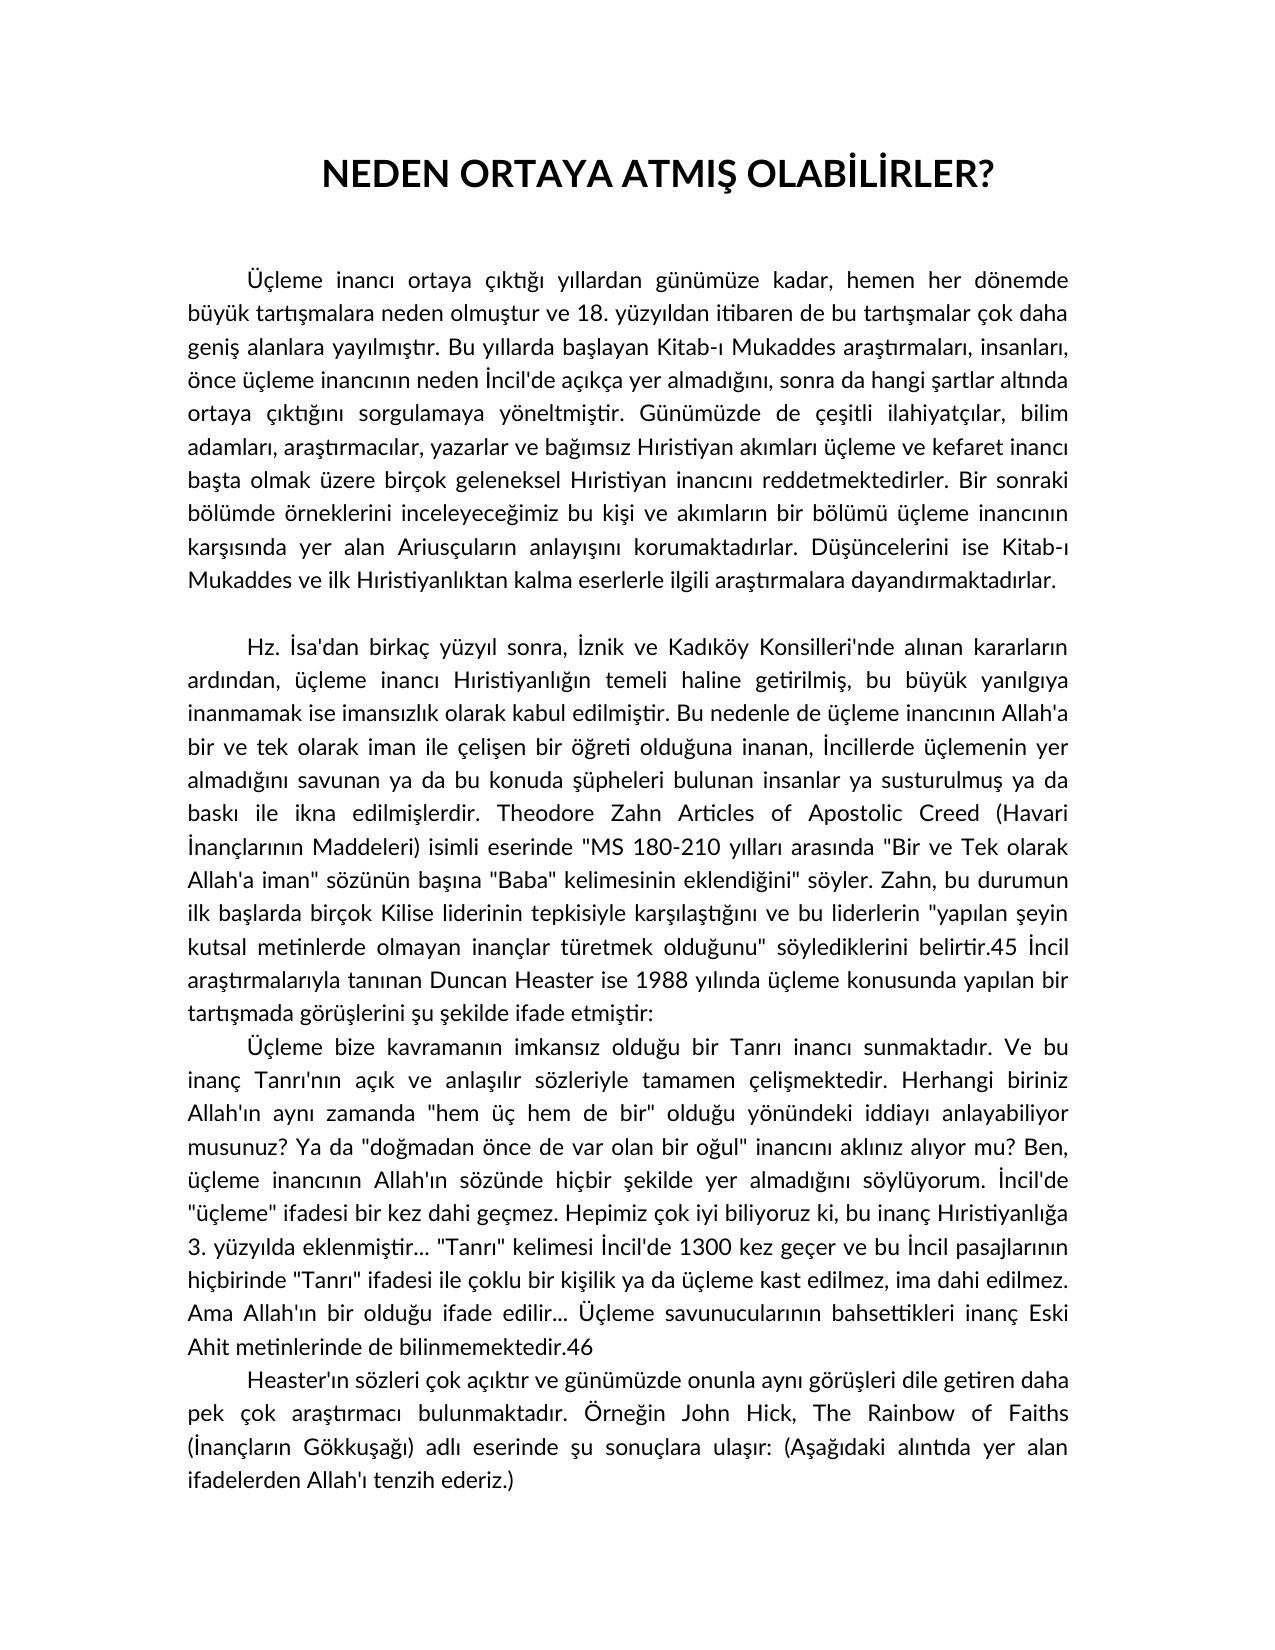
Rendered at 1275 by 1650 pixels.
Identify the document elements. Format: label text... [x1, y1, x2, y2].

text Heaster'ın sözleri çok açıktır ve günümüzde onunla aynı görüşleri dile getiren daha pek çok araştırmacı bulunmaktadır. Örneğin John Hick, The Rainbow of Faiths (İnançların Gökkuşağı) adlı eserinde şu sonuçlara ulaşır: (Aşağıdaki alıntıda yer alan ifadelerden Allah'ı tenzih ederiz.) [187, 1362, 1070, 1495]
text Üçleme inancı ortaya çıktığı yıllardan günümüze kadar, hemen her dönemde büyük tartışmalara neden olmuştur ve 18. yüzyıldan itibaren de bu tartışmalar çok daha geniş alanlara yayılmıştır. Bu yıllarda başlayan Kitab-ı Mukaddes araştırmaları, insanları, önce üçleme inancının neden İncil'de açıkça yer almadığını, sonra da hangi şartlar altında ortaya çıktığını sorgulamaya yöneltmiştir. Günümüzde de çeşitli ilahiyatçılar, bilim adamları, araştırmacılar, yazarlar ve bağımsız Hıristiyan akımları üçleme ve kefaret inancı başta olmak üzere birçok geleneksel Hıristiyan inancını reddetmektedirler. Bir sonraki bölümde örneklerini inceleyeceğimiz bu kişi ve akımların bir bölümü üçleme inancının karşısında yer alan Ariusçuların anlayışını korumaktadırlar. Düşüncelerini ise Kitab-ı Mukaddes ve ilk Hıristiyanlıktan kalma eserlerle ilgili araştırmalara dayandırmaktadırlar. [187, 262, 1070, 595]
text Hz. İsa'dan birkaç yüzyıl sonra, İznik ve Kadıköy Konsilleri'nde alınan kararların ardından, üçleme inancı Hıristiyanlığın temeli haline getirilmiş, bu büyük yanılgıya inanmamak ise imansızlık olarak kabul edilmiştir. Bu nedenle de üçleme inancının Allah'a bir ve tek olarak iman ile çelişen bir öğreti olduğuna inanan, İncillerde üçlemenin yer almadığını savunan ya da bu konuda şüpheleri bulunan insanlar ya susturulmuş ya da baskı ile ikna edilmişlerdir. Theodore Zahn Articles of Apostolic Creed (Havari İnançlarının Maddeleri) isimli eserinde "MS 180-210 yılları arasında "Bir ve Tek olarak Allah'a iman" sözünün başına "Baba" kelimesinin eklendiğini" söyler. Zahn, bu durumun ilk başlarda birçok Kilise liderinin tepkisiyle karşılaştığını ve bu liderlerin "yapılan şeyin kutsal metinlerde olmayan inançlar türetmek olduğunu" söylediklerini belirtir.45 İncil araştırmalarıyla tanınan Duncan Heaster ise 1988 yılında üçleme konusunda yapılan bir tartışmada görüşlerini şu şekilde ifade etmiştir: [187, 628, 1070, 1028]
text Üçleme bize kavramanın imkansız olduğu bir Tanrı inancı sunmaktadır. Ve bu inanç Tanrı'nın açık ve anlaşılır sözleriyle tamamen çelişmektedir. Herhangi biriniz Allah'ın aynı zamanda "hem üç hem de bir" olduğu yönündeki iddiayı anlayabiliyor musunuz? Ya da "doğmadan önce de var olan bir oğul" inancını aklınız alıyor mu? Ben, üçleme inancının Allah'ın sözünde hiçbir şekilde yer almadığını söylüyorum. İncil'de "üçleme" ifadesi bir kez dahi geçmez. Hepimiz çok iyi biliyoruz ki, bu inanç Hıristiyanlığa 3. yüzyılda eklenmiştir... "Tanrı" kelimesi İncil'de 1300 kez geçer ve bu İncil pasajlarının hiçbirinde "Tanrı" ifadesi ile çoklu bir kişilik ya da üçleme kast edilmez, ima dahi edilmez. Ama Allah'ın bir olduğu ifade edilir... Üçleme savunucularının bahsettikleri inanç Eski Ahit metinlerinde de bilinmemektedir.46 [187, 1028, 1070, 1362]
text NEDEN ORTAYA ATMIŞ OLABİLİRLER? [187, 150, 1070, 195]
